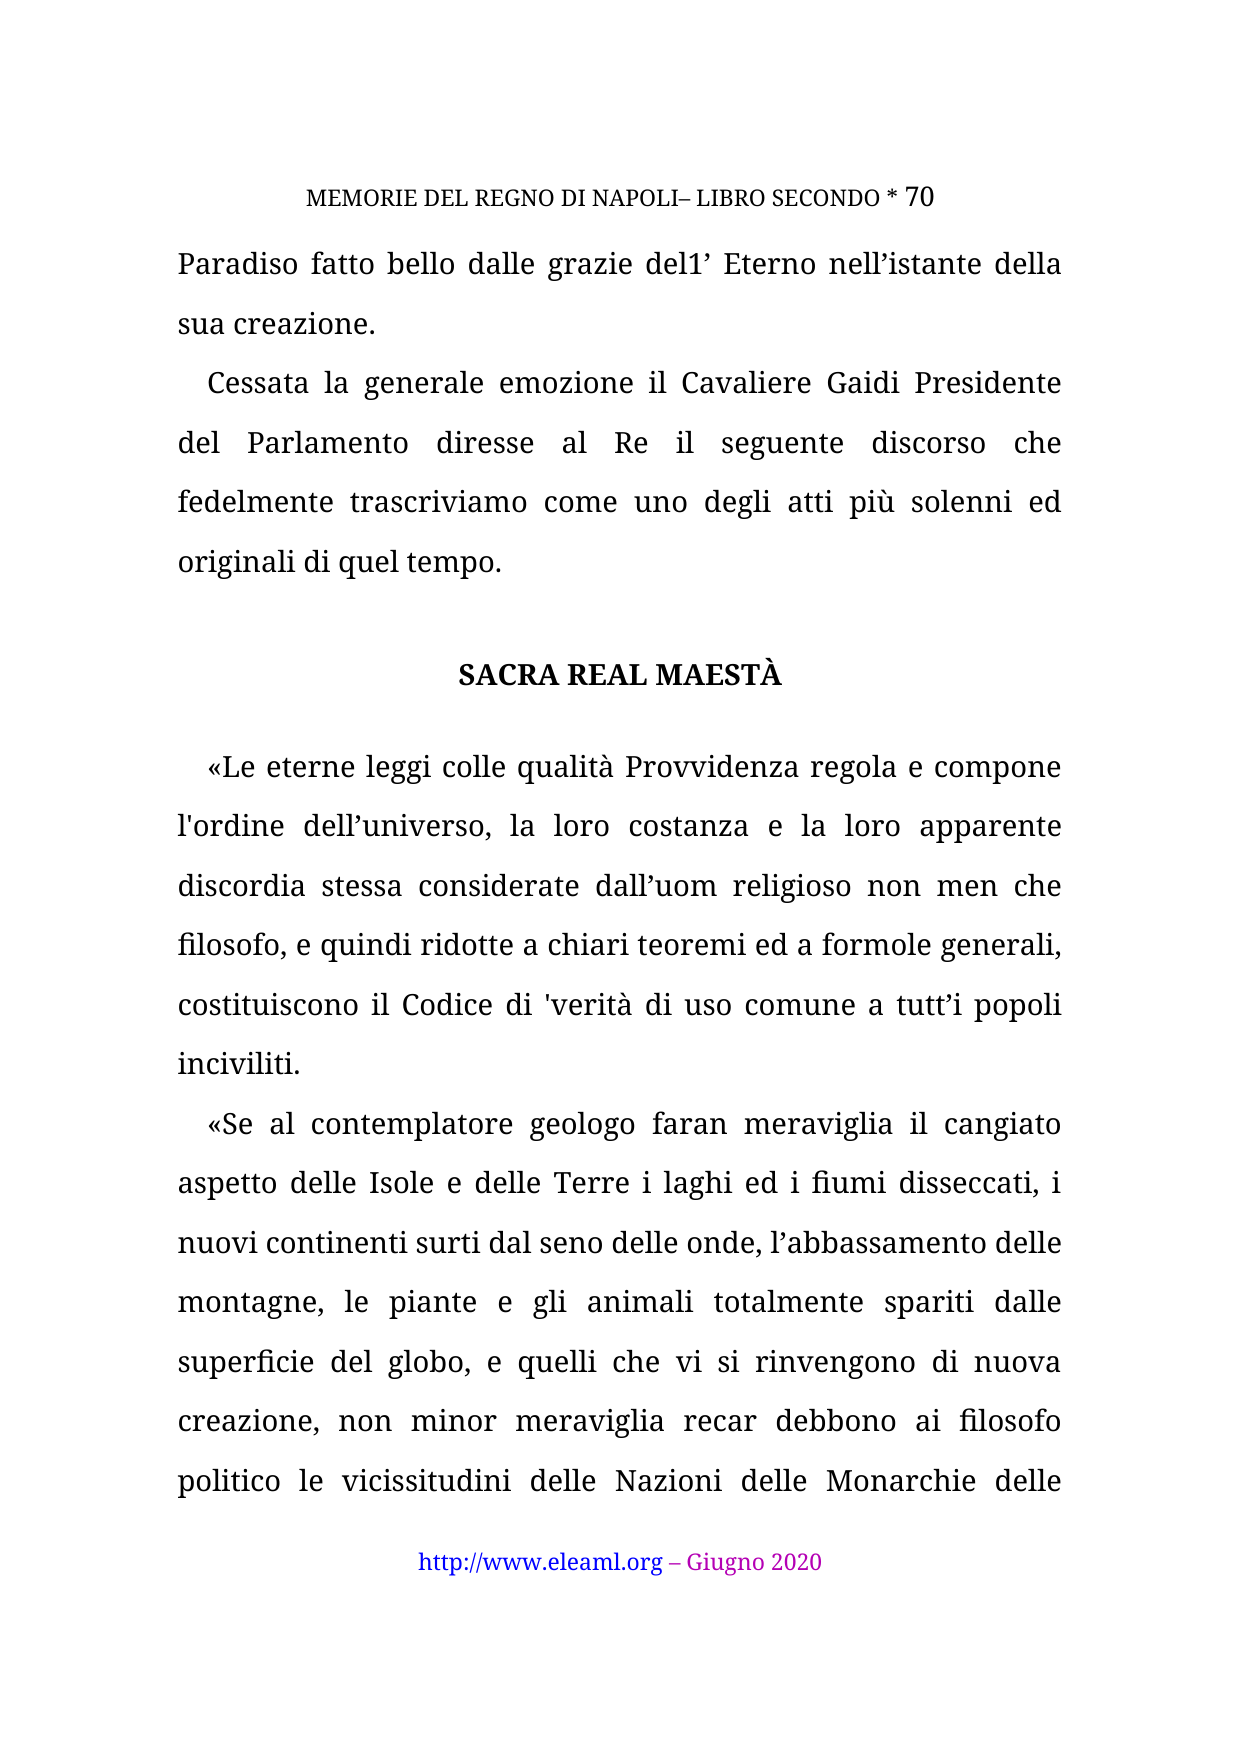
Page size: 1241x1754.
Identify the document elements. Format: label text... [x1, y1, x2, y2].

text Cessata la generale emozione il Cavaliere Gaidi Presidente del Parlamento diresse al Re il seguente discorso che fedelmente trascriviamo come uno degli atti più solenni ed originali di quel tempo. [177, 362, 1063, 581]
text «Le eterne leggi colle qualità Provvidenza regola e compone l'ordine dell’universo, la loro costanza e la loro apparente discordia stessa considerate dall’uom religioso non men che filosofo, e quindi ridotte a chiari teoremi ed a formole generali, costituiscono il Codice di 'verità di uso comune a tutt’i popoli inciviliti. [177, 746, 1063, 1083]
text «Se al contemplatore geologo faran meraviglia il cangiato aspetto delle Isole e delle Terre i laghi ed i fiumi disseccati, i nuovi continenti surti dal seno delle onde, l’abbassamento delle montagne, le piante e gli animali totalmente spariti dalle superficie del globo, e quelli che vi si rinvengono di nuova creazione, non minor meraviglia recar debbono ai filosofo politico le vicissitudini delle Nazioni delle Monarchie delle [177, 1103, 1063, 1499]
subtitle SACRA REAL MAESTÀ [177, 654, 1063, 694]
text Paradiso fatto bello dalle grazie del1’ Eterno nell’istante della sua creazione. [177, 243, 1063, 343]
